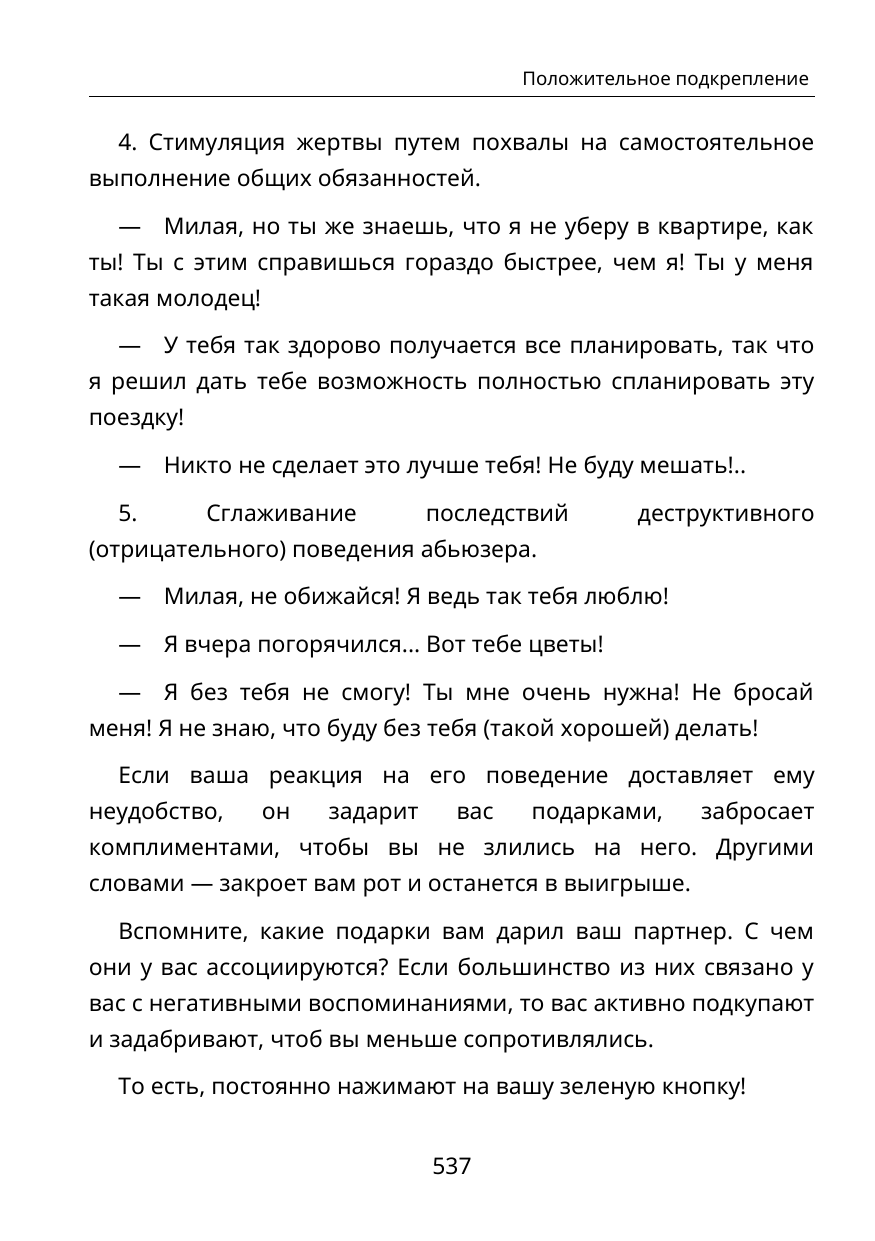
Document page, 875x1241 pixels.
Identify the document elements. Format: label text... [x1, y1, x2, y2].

text Вспомните, какие подарки вам дарил ваш партнер. С чем они у вас ассоциируются? Если большинство из них связано у вас с негативными воспоминаниями, то вас активно подкупают и задабривают, чтоб вы меньше сопротивлялись. [88, 915, 815, 1054]
list У тебя так здорово получается все планировать, так что я решил дать тебе возможность полностью спланировать эту поездку! [88, 329, 815, 432]
list Я вчера погорячился... Вот тебе цветы! [88, 628, 815, 659]
text 4. Стимуляция жертвы путем похвалы на самостоятельное выполнение общих обязанностей. [88, 126, 815, 193]
list Милая, но ты же знаешь, что я не уберу в квартире, как ты! Ты с этим справишься гораздо быстрее, чем я! Ты у меня такая молодец! [88, 210, 815, 313]
text То есть, постоянно нажимают на вашу зеленую кнопку! [88, 1070, 815, 1102]
list Милая, не обижайся! Я ведь так тебя люблю! [88, 580, 815, 611]
text Если ваша реакция на его поведение доставляет ему неудобство, он задарит вас подарками, забросает комплиментами, чтобы вы не злились на него. Другими словами — закроет вам рот и останется в выигрыше. [88, 759, 815, 898]
text 5. Сглаживание последствий деструктивного (отрицательного) поведения абьюзера. [88, 497, 815, 564]
list Никто не сделает это лучше тебя! Не буду мешать!.. [88, 449, 815, 480]
list Я без тебя не смогу! Ты мне очень нужна! Не бросай меня! Я не знаю, что буду без тебя (такой хорошей) делать! [88, 676, 815, 743]
